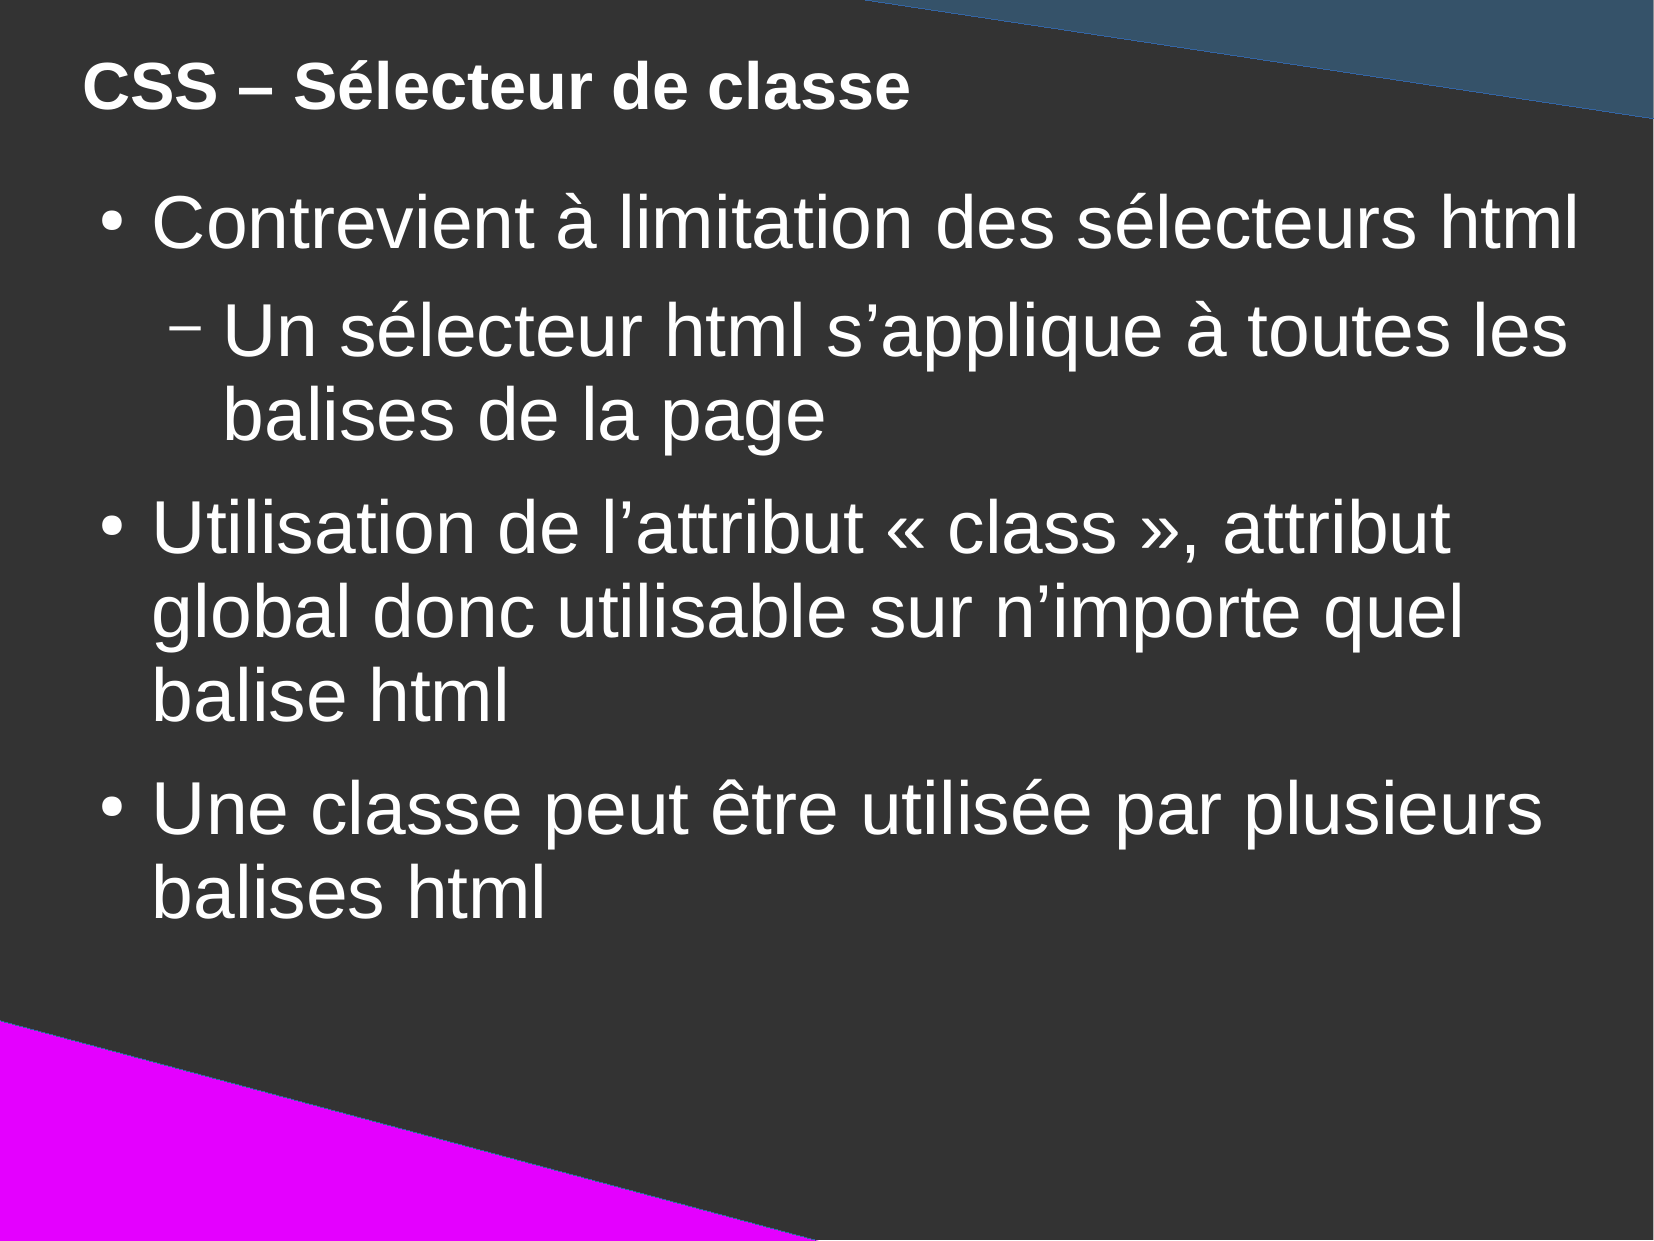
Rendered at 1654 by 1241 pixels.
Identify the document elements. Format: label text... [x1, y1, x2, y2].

list Contrevient à limitation des sélecteurs html Un sélecteur html s’applique à toutes les balises de la page Utilisation de l’attribut « class », attribut global donc utilisable sur n’importe quel balise html Une classe peut être utilisée par plusieurs balises html [80, 180, 1605, 1080]
text_box [865, 0, 1654, 119]
text_box [0, 1020, 819, 1241]
title CSS – Sélecteur de classe [82, 49, 1571, 152]
